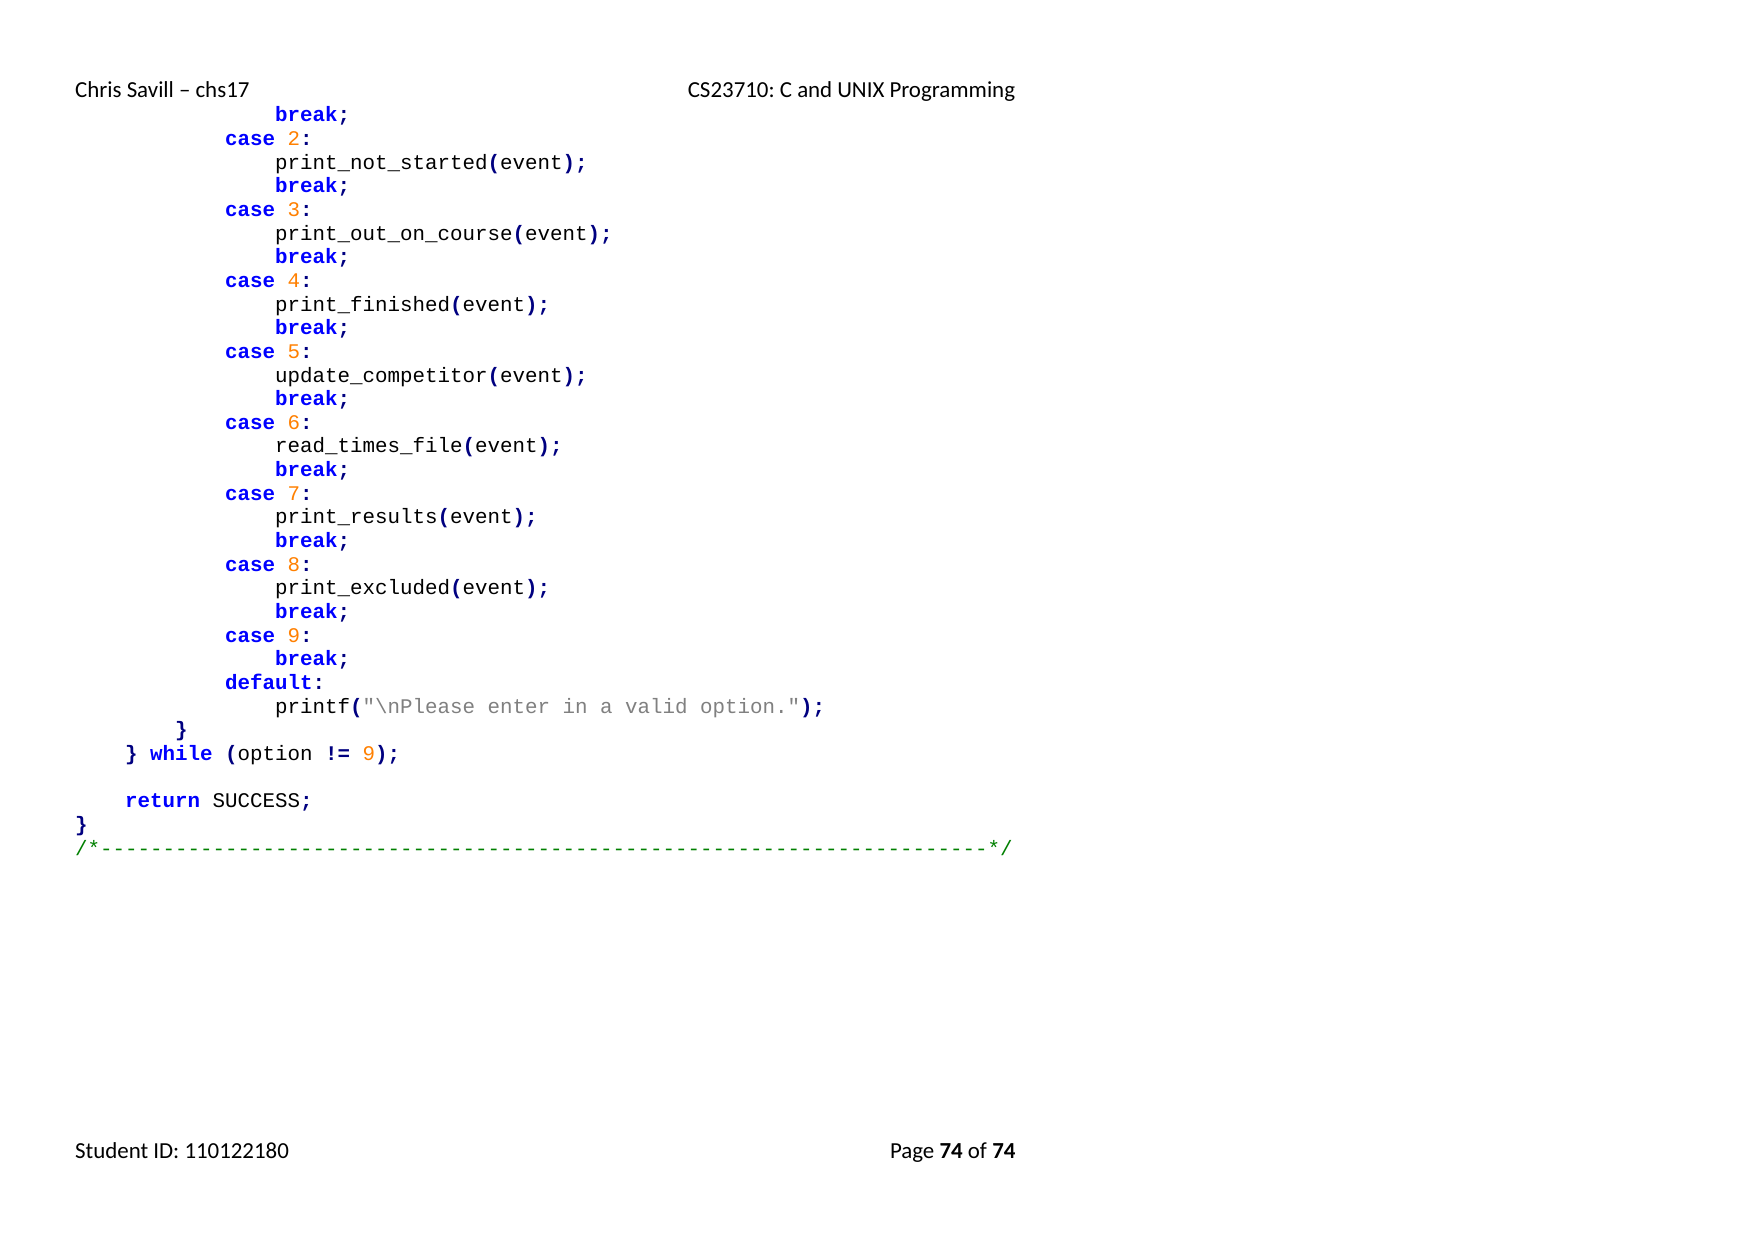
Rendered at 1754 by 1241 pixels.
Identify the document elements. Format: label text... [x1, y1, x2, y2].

text case 8: [75, 554, 1679, 577]
text print_finished(event); [75, 294, 1679, 317]
text break; [75, 648, 1679, 672]
text default: [75, 672, 1679, 696]
text break; [75, 317, 1679, 341]
text case 3: [75, 199, 1679, 223]
text break; [75, 104, 1679, 128]
text break; [75, 246, 1679, 270]
text } [75, 719, 1679, 743]
text print_not_started(event); [75, 152, 1679, 175]
text read_times_file(event); [75, 436, 1679, 459]
text print_results(event); [75, 506, 1679, 530]
text case 5: [75, 341, 1679, 364]
text print_out_on_course(event); [75, 223, 1679, 246]
text break; [75, 459, 1679, 483]
text break; [75, 601, 1679, 625]
text break; [75, 175, 1679, 199]
text } [75, 814, 1679, 837]
text /*-----------------------------------------------------------------------*/ [75, 837, 1679, 861]
text case 6: [75, 412, 1679, 436]
text case 4: [75, 270, 1679, 294]
text print_excluded(event); [75, 577, 1679, 601]
text case 2: [75, 128, 1679, 152]
text case 9: [75, 625, 1679, 648]
text break; [75, 530, 1679, 554]
text break; [75, 388, 1679, 412]
text } while (option != 9); [75, 743, 1679, 767]
text printf("\nPlease enter in a valid option."); [75, 696, 1679, 719]
text case 7: [75, 483, 1679, 506]
text return SUCCESS; [75, 790, 1679, 814]
text update_competitor(event); [75, 364, 1679, 388]
